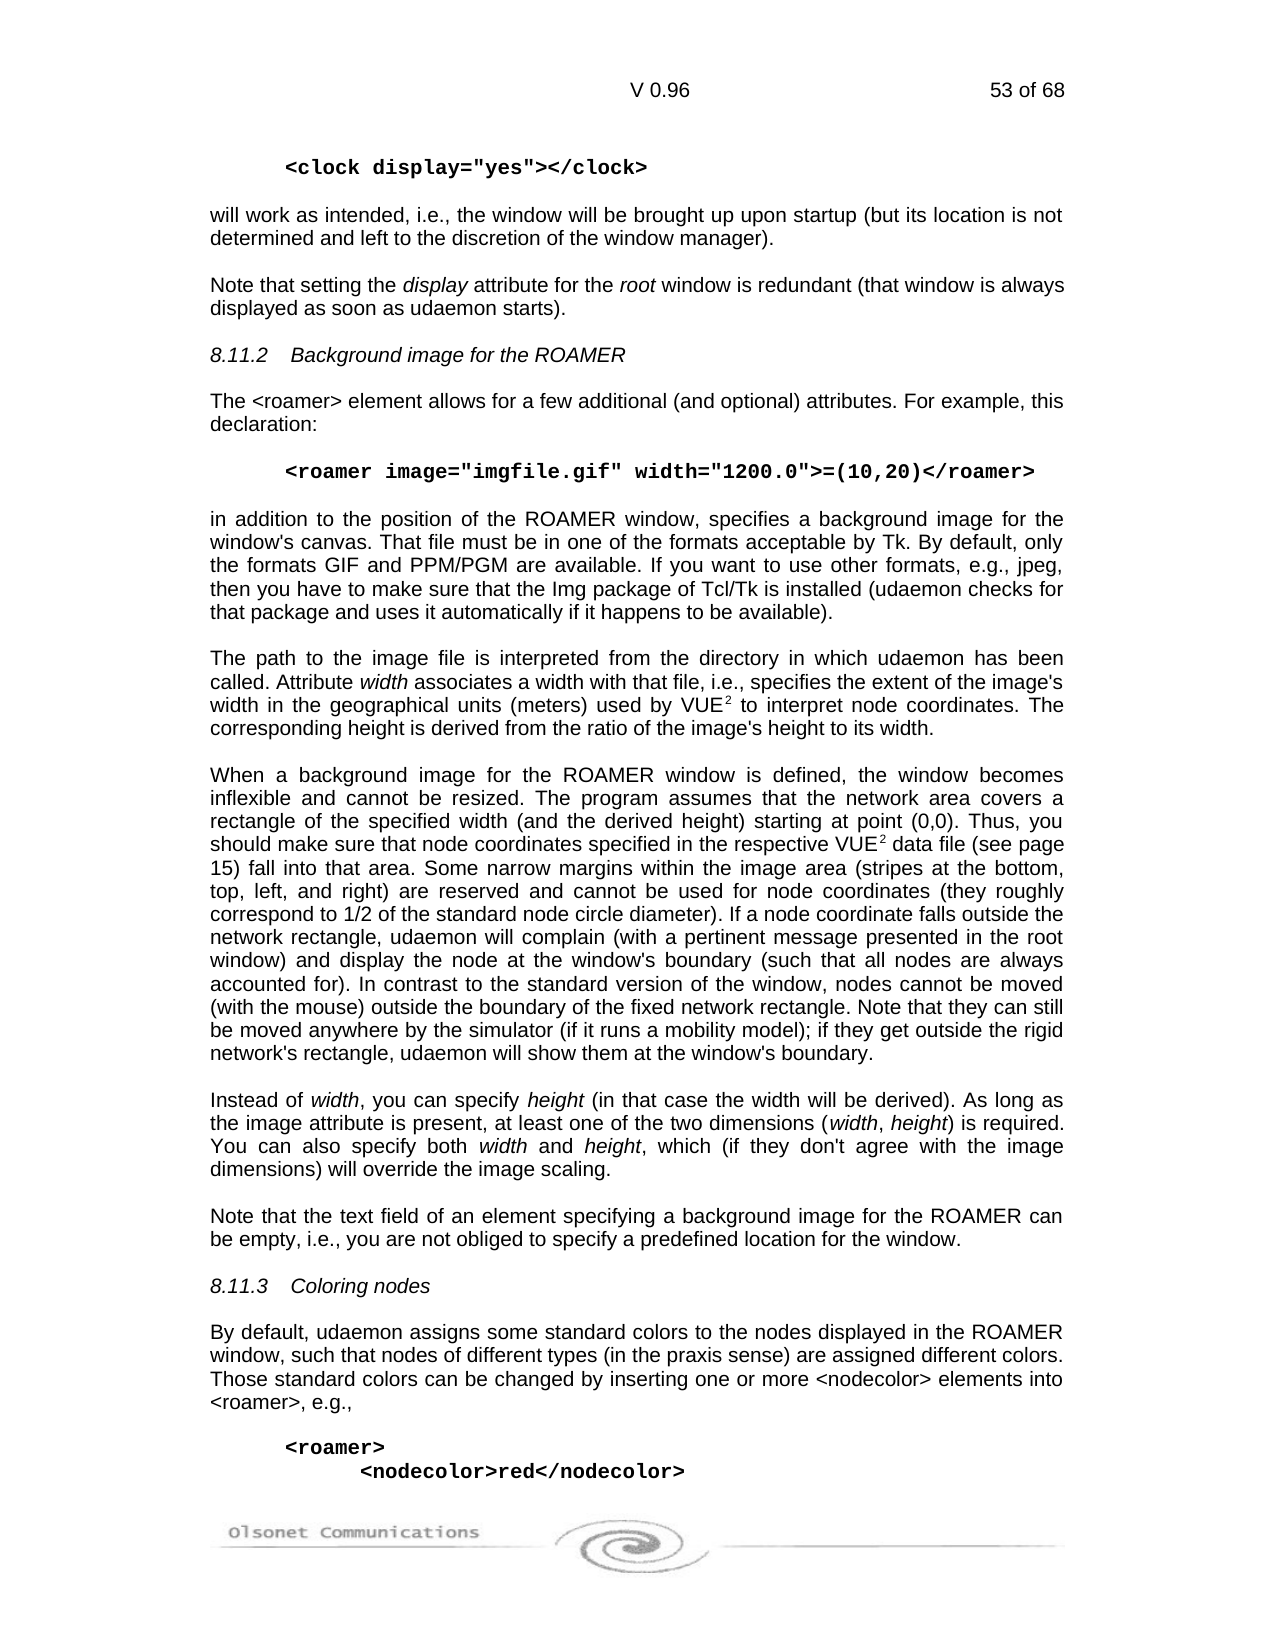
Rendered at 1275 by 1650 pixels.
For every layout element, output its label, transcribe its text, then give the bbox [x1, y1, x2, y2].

subtitle Coloring nodes [210, 1274, 1065, 1297]
picture [210, 1504, 1065, 1596]
text in addition to the position of the ROAMER window, specifies a background image for the window's canvas. That file must be in one of the formats acceptable by Tk. By default, only the formats GIF and PPM/PGM are available. If you want to use other formats, e.g., jpeg, then you have to make sure that the Img package of Tcl/Tk is installed (udaemon checks for that package and uses it automatically if it happens to be available). [210, 508, 1065, 624]
text When a background image for the ROAMER window is defined, the window becomes inflexible and cannot be resized. The program assumes that the network area covers a rectangle of the specified width (and the derived height) starting at point (0,0). Thus, you should make sure that node coordinates specified in the respective VUE2 data file (see page 16) fall into that area. Some narrow margins within the image area (stripes at the bottom, top, left, and right) are reserved and cannot be used for node coordinates (they roughly correspond to 1/2 of the standard node circle diameter). If a node coordinate falls outside the network rectangle, udaemon will complain (with a pertinent message presented in the root window) and display the node at the window's boundary (such that all nodes are always accounted for). In contrast to the standard version of the window, nodes cannot be moved (with the mouse) outside the boundary of the fixed network rectangle. Note that they can still be moved anywhere by the simulator (if it runs a mobility model); if they get outside the rigid network's rectangle, udaemon will show them at the window's boundary. [210, 763, 1065, 1065]
text Note that the text field of an element specifying a background image for the ROAMER can be empty, i.e., you are not obliged to specify a predefined location for the window. [210, 1204, 1065, 1251]
subtitle Background image for the ROAMER [210, 343, 1065, 366]
text The path to the image file is interpreted from the directory in which udaemon has been called. Attribute width associates a width with that file, i.e., specifies the extent of the image's width in the geographical units (meters) used by VUE2 to interpret node coordinates. The corresponding height is derived from the ratio of the image's height to its width. [210, 647, 1065, 740]
text Note that setting the display attribute for the root window is redundant (that window is always displayed as soon as udaemon starts). [210, 273, 1065, 320]
text <nodecolor>red</nodecolor> [210, 1461, 1065, 1484]
text Instead of width, you can specify height (in that case the width will be derived). As long as the image attribute is present, at least one of the two dimensions (width, height) is required. You can also specify both width and height, which (if they don't agree with the image dimensions) will override the image scaling. [210, 1088, 1065, 1181]
text will work as intended, i.e., the window will be brought up upon startup (but its location is not determined and left to the discretion of the window manager). [210, 204, 1065, 250]
text <roamer image="imgfile.gif" width="1200.0">=(10,20)</roamer> [210, 459, 1065, 484]
text <roamer> [210, 1437, 1065, 1461]
text By default, udaemon assigns some standard colors to the nodes displayed in the ROAMER window, such that nodes of different types (in the praxis sense) are assigned different colors. Those standard colors can be changed by inserting one or more <nodecolor> elements into <roamer>, e.g., [210, 1321, 1065, 1413]
text <clock display="yes"></clock> [210, 155, 1065, 181]
text The <roamer> element allows for a few additional (and optional) attributes. For example, this declaration: [210, 389, 1065, 436]
